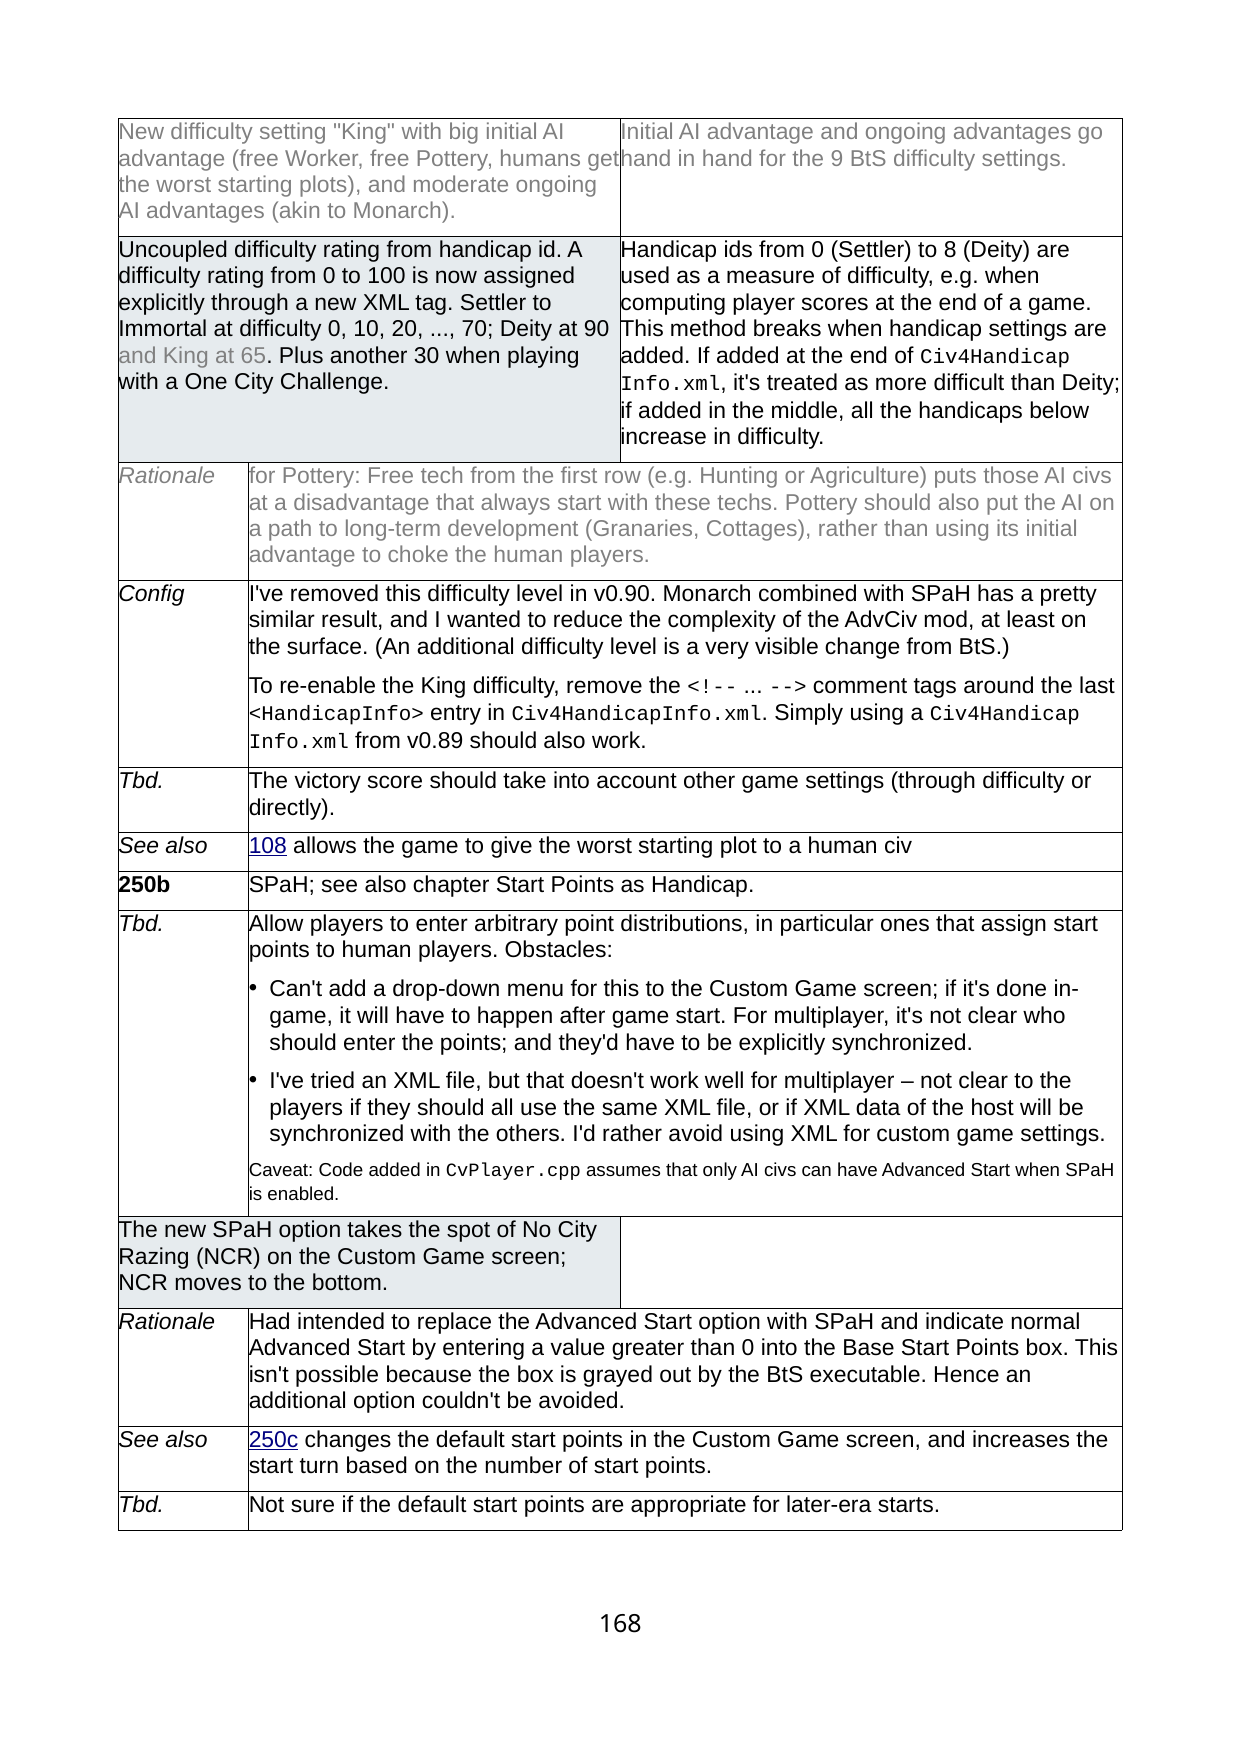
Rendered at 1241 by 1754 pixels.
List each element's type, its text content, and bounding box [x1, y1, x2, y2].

table_cell 250c changes the default start points in the Custom Game screen, and increases the start turn based on the number of start points. [249, 1427, 1122, 1491]
table_cell Tbd. [119, 768, 248, 832]
table_cell See also [119, 833, 248, 871]
table_cell Uncoupled difficulty rating from handicap id. A difficulty rating from 0 to 100 is now assigned explicitly through a new XML tag. Settler to Immortal at difficulty 0, 10, 20, ..., 70; Deity at 90 and King at 65. Plus another 30 when playing with a One City Challenge. [119, 237, 620, 462]
table_cell New difficulty setting "King" with big initial AI advantage (free Worker, free Pottery, humans get the worst starting plots), and moderate ongoing AI advantages (akin to Monarch). [119, 119, 620, 236]
table_cell 108 allows the game to give the worst starting plot to a human civ [249, 833, 1122, 871]
table_cell SPaH; see also chapter Start Points as Handicap. [249, 872, 1122, 910]
table_cell The victory score should take into account other game settings (through difficulty or directly). [249, 768, 1122, 832]
table_cell Not sure if the default start points are appropriate for later-era starts. [249, 1492, 1122, 1530]
table_cell Rationale [119, 463, 248, 580]
table_cell [621, 1217, 1122, 1308]
table_cell Tbd. [119, 911, 248, 1216]
table_cell Initial AI advantage and ongoing advantages go hand in hand for the 9 BtS difficulty settings. [621, 119, 1122, 236]
table_cell 250b [119, 872, 248, 910]
table_cell Had intended to replace the Advanced Start option with SPaH and indicate normal Advanced Start by entering a value greater than 0 into the Base Start Points box. This isn't possible because the box is grayed out by the BtS executable. Hence an additional option couldn't be avoided. [249, 1309, 1122, 1426]
table_cell The new SPaH option takes the spot of No City Razing (NCR) on the Custom Game screen; NCR moves to the bottom. [119, 1217, 620, 1308]
table_cell See also [119, 1427, 248, 1491]
table_cell Config [119, 581, 248, 767]
table_cell I've removed this difficulty level in v0.90. Monarch combined with SPaH has a pretty similar result, and I wanted to reduce the complexity of the AdvCiv mod, at least on the surface. (An additional difficulty level is a very visible change from BtS.) To re-enable the King difficulty, remove the <!-- ... --> comment tags around the last <HandicapInfo> entry in Civ4HandicapInfo.xml. Simply using a Civ4Handicap Info.xml from v0.89 should also work. [249, 581, 1122, 767]
table_cell Rationale [119, 1309, 248, 1426]
table_cell Tbd. [119, 1492, 248, 1530]
table_cell Allow players to enter arbitrary point distributions, in particular ones that assign start points to human players. Obstacles: Can't add a drop-down menu for this to the Custom Game screen; if it's done in-game, it will have to happen after game start. For multiplayer, it's not clear who should enter the points; and they'd have to be explicitly synchronized. I've tried an XML file, but that doesn't work well for multiplayer – not clear to the players if they should all use the same XML file, or if XML data of the host will be synchronized with the others. I'd rather avoid using XML for custom game settings. Caveat: Code added in CvPlayer.cpp assumes that only AI civs can have Advanced Start when SPaH is enabled. [249, 911, 1122, 1216]
table_cell for Pottery: Free tech from the first row (e.g. Hunting or Agriculture) puts those AI civs at a disadvantage that always start with these techs. Pottery should also put the AI on a path to long-term development (Granaries, Cottages), rather than using its initial advantage to choke the human players. [249, 463, 1122, 580]
table_cell Handicap ids from 0 (Settler) to 8 (Deity) are used as a measure of difficulty, e.g. when computing player scores at the end of a game. This method breaks when handicap settings are added. If added at the end of Civ4Handicap Info.xml, it's treated as more difficult than Deity; if added in the middle, all the handicaps below increase in difficulty. [621, 237, 1122, 462]
